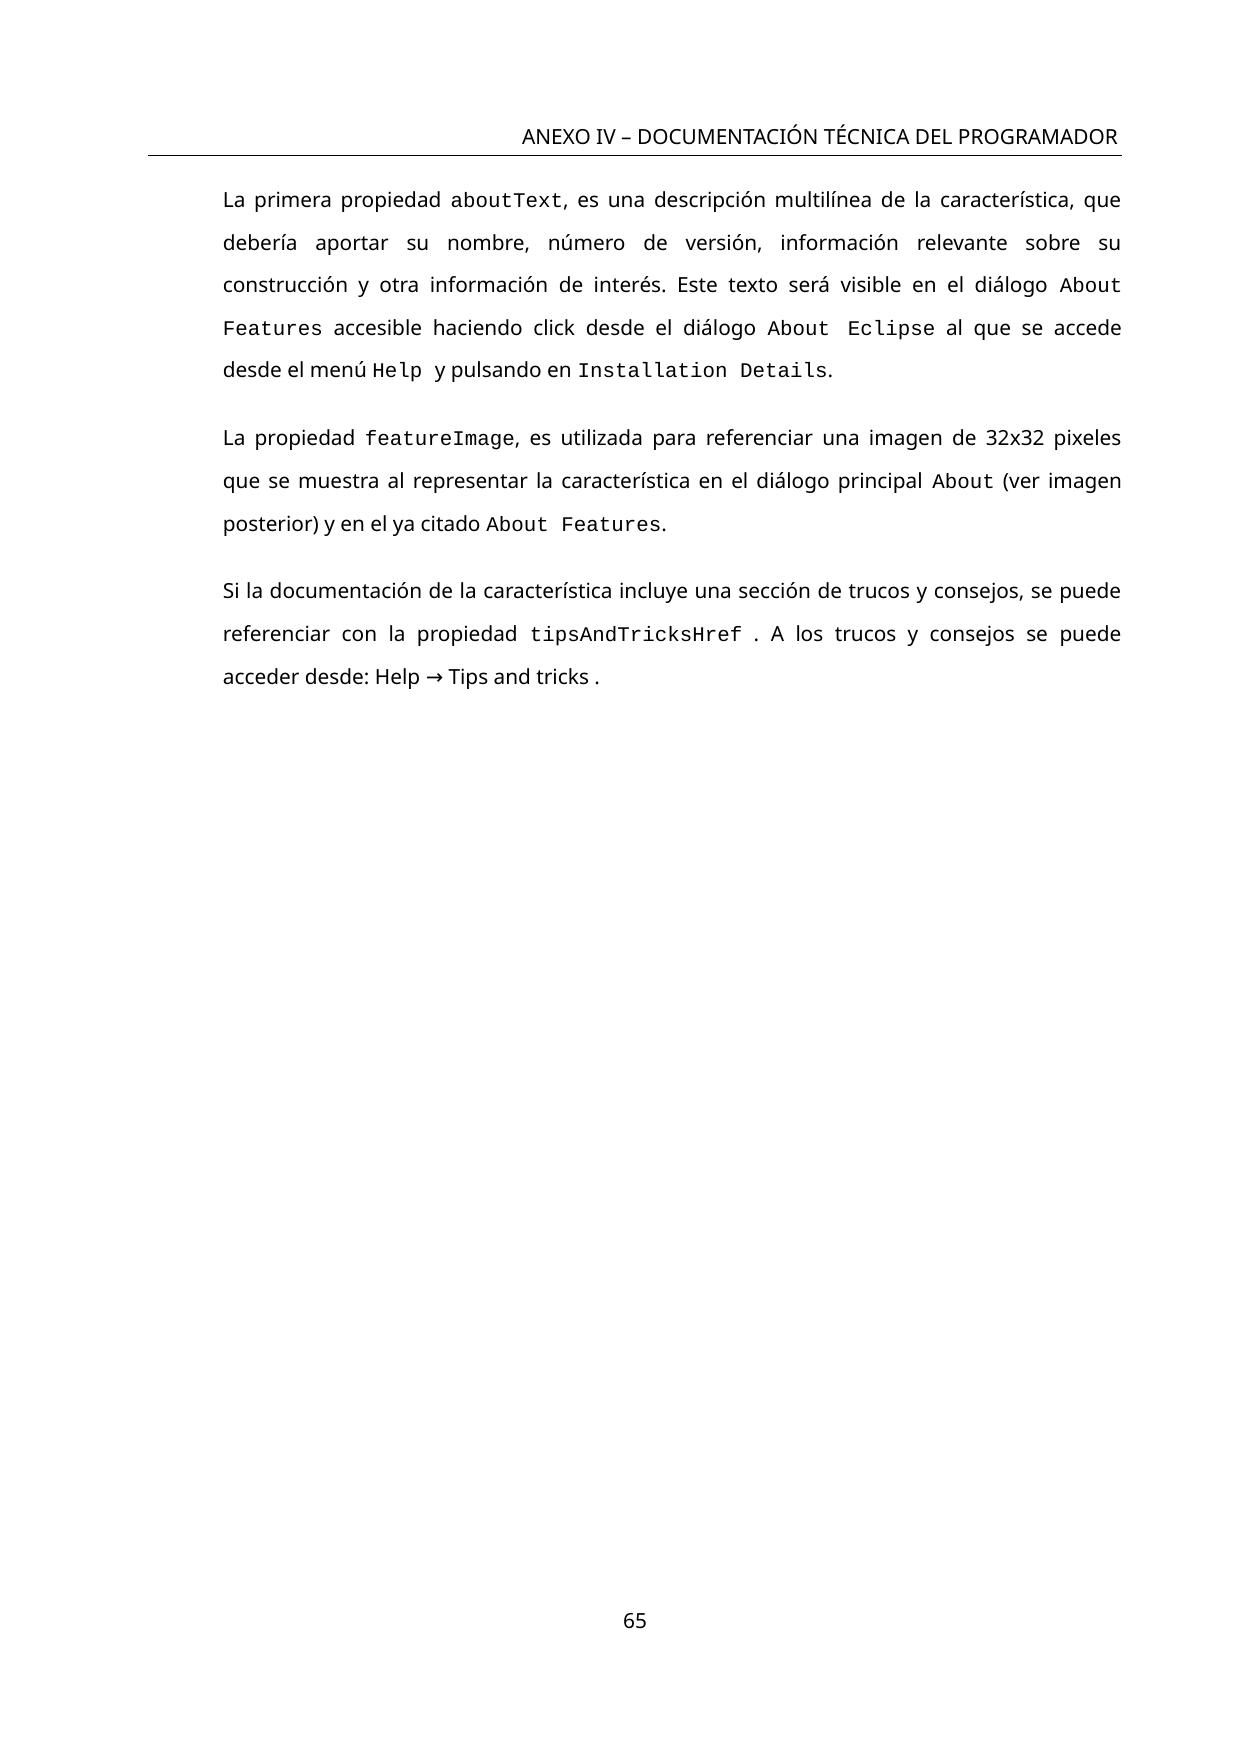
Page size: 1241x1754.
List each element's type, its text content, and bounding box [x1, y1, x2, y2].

list Si la documentación de la característica incluye una sección de trucos y consejos, se puede referenciar con la propiedad tipsAndTricksHref . A los trucos y consejos se puede acceder desde: Help → Tips and tricks . [185, 577, 1122, 690]
list La propiedad featureImage, es utilizada para referenciar una imagen de 32x32 pixeles que se muestra al representar la característica en el diálogo principal About (ver imagen posterior) y en el ya citado About Features. [185, 423, 1122, 537]
list La primera propiedad aboutText, es una descripción multilínea de la característica, que debería aportar su nombre, número de versión, información relevante sobre su construcción y otra información de interés. Este texto será visible en el diálogo About Features accesible haciendo click desde el diálogo About Eclipse al que se accede desde el menú Help y pulsando en Installation Details. [185, 185, 1122, 384]
